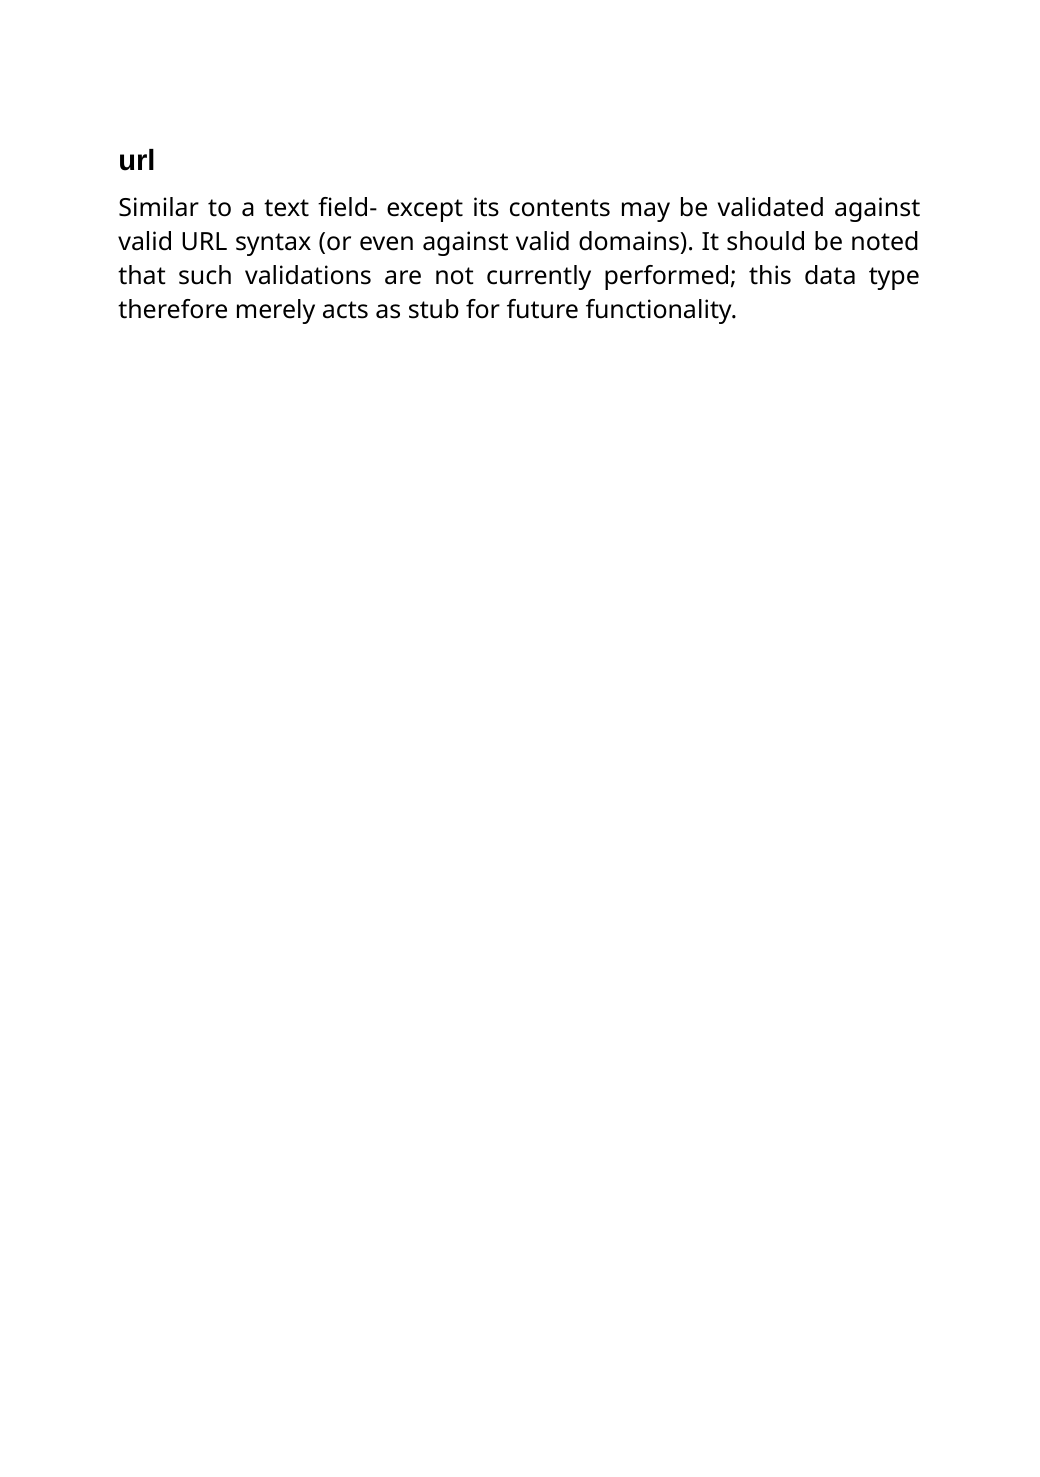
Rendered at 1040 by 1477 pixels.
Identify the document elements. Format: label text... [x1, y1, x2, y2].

subtitle url [118, 143, 921, 177]
text Similar to a text field- except its contents may be validated against valid URL syntax (or even against valid domains). It should be noted that such validations are not currently performed; this data type therefore merely acts as stub for future functionality. [118, 189, 921, 325]
